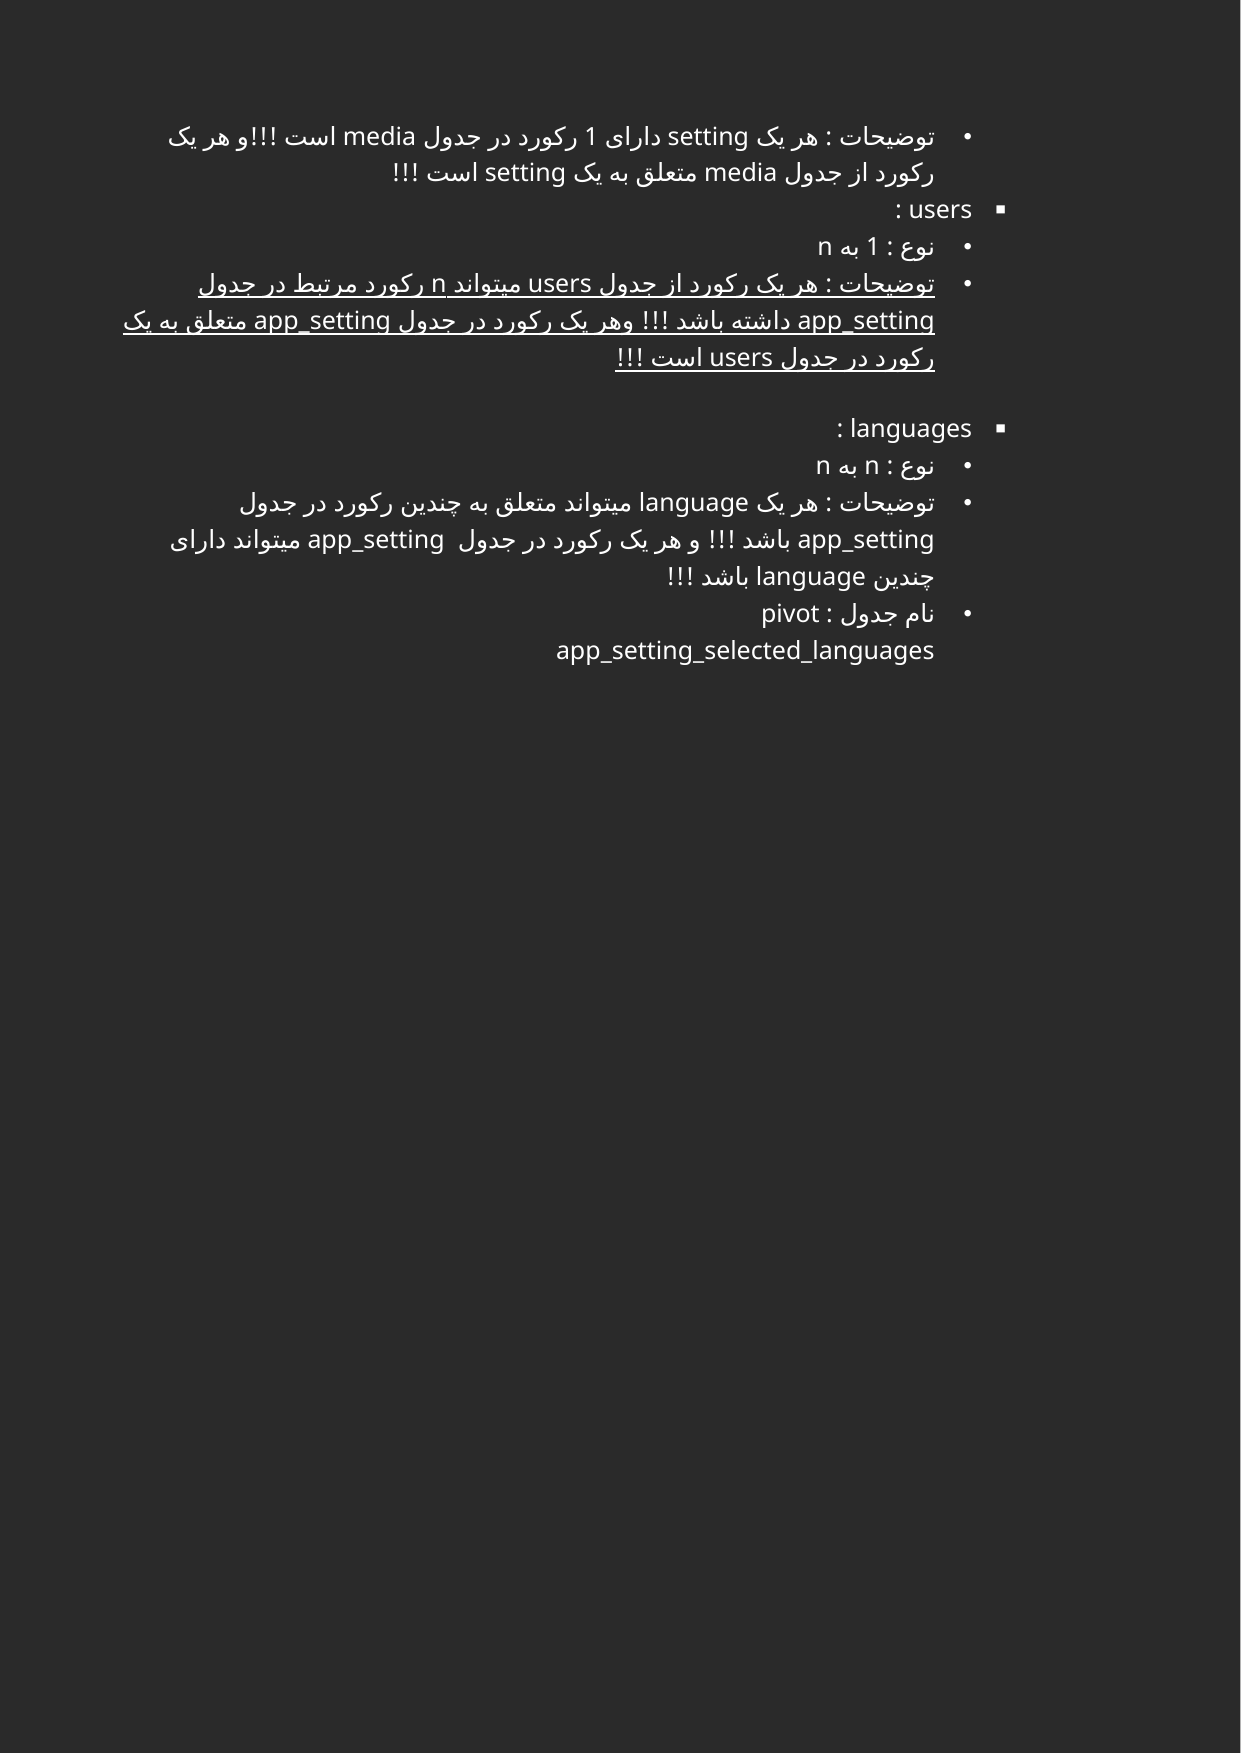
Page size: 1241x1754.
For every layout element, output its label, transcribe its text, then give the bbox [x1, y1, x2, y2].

list users : [118, 192, 1010, 229]
list توضیحات :‌ هر یک رکورد از جدول users میتواند n رکورد مرتبط در جدول app_setting داشته باشد !!! وهر یک رکورد در جدول app_setting متعلق به یک رکورد در جدول users است !!! [118, 266, 972, 377]
list نام جدول pivot : app_setting_selected_languages [118, 596, 972, 667]
list نوع :‌ n به n [118, 448, 972, 485]
list languages : [118, 411, 1010, 448]
list نوع :‌ 1 به n [118, 229, 972, 266]
list توضیحات : هر یک setting دارای 1 رکورد در جدول media است !!!و هر یک رکورد از جدول media متعلق به یک setting است !!! [118, 118, 972, 192]
list توضیحات : هر یک language میتواند متعلق به چندین رکورد در جدول app_setting باشد !!! و هر یک رکورد در جدول app_setting میتواند دارای چندین language باشد !!! [118, 485, 972, 596]
